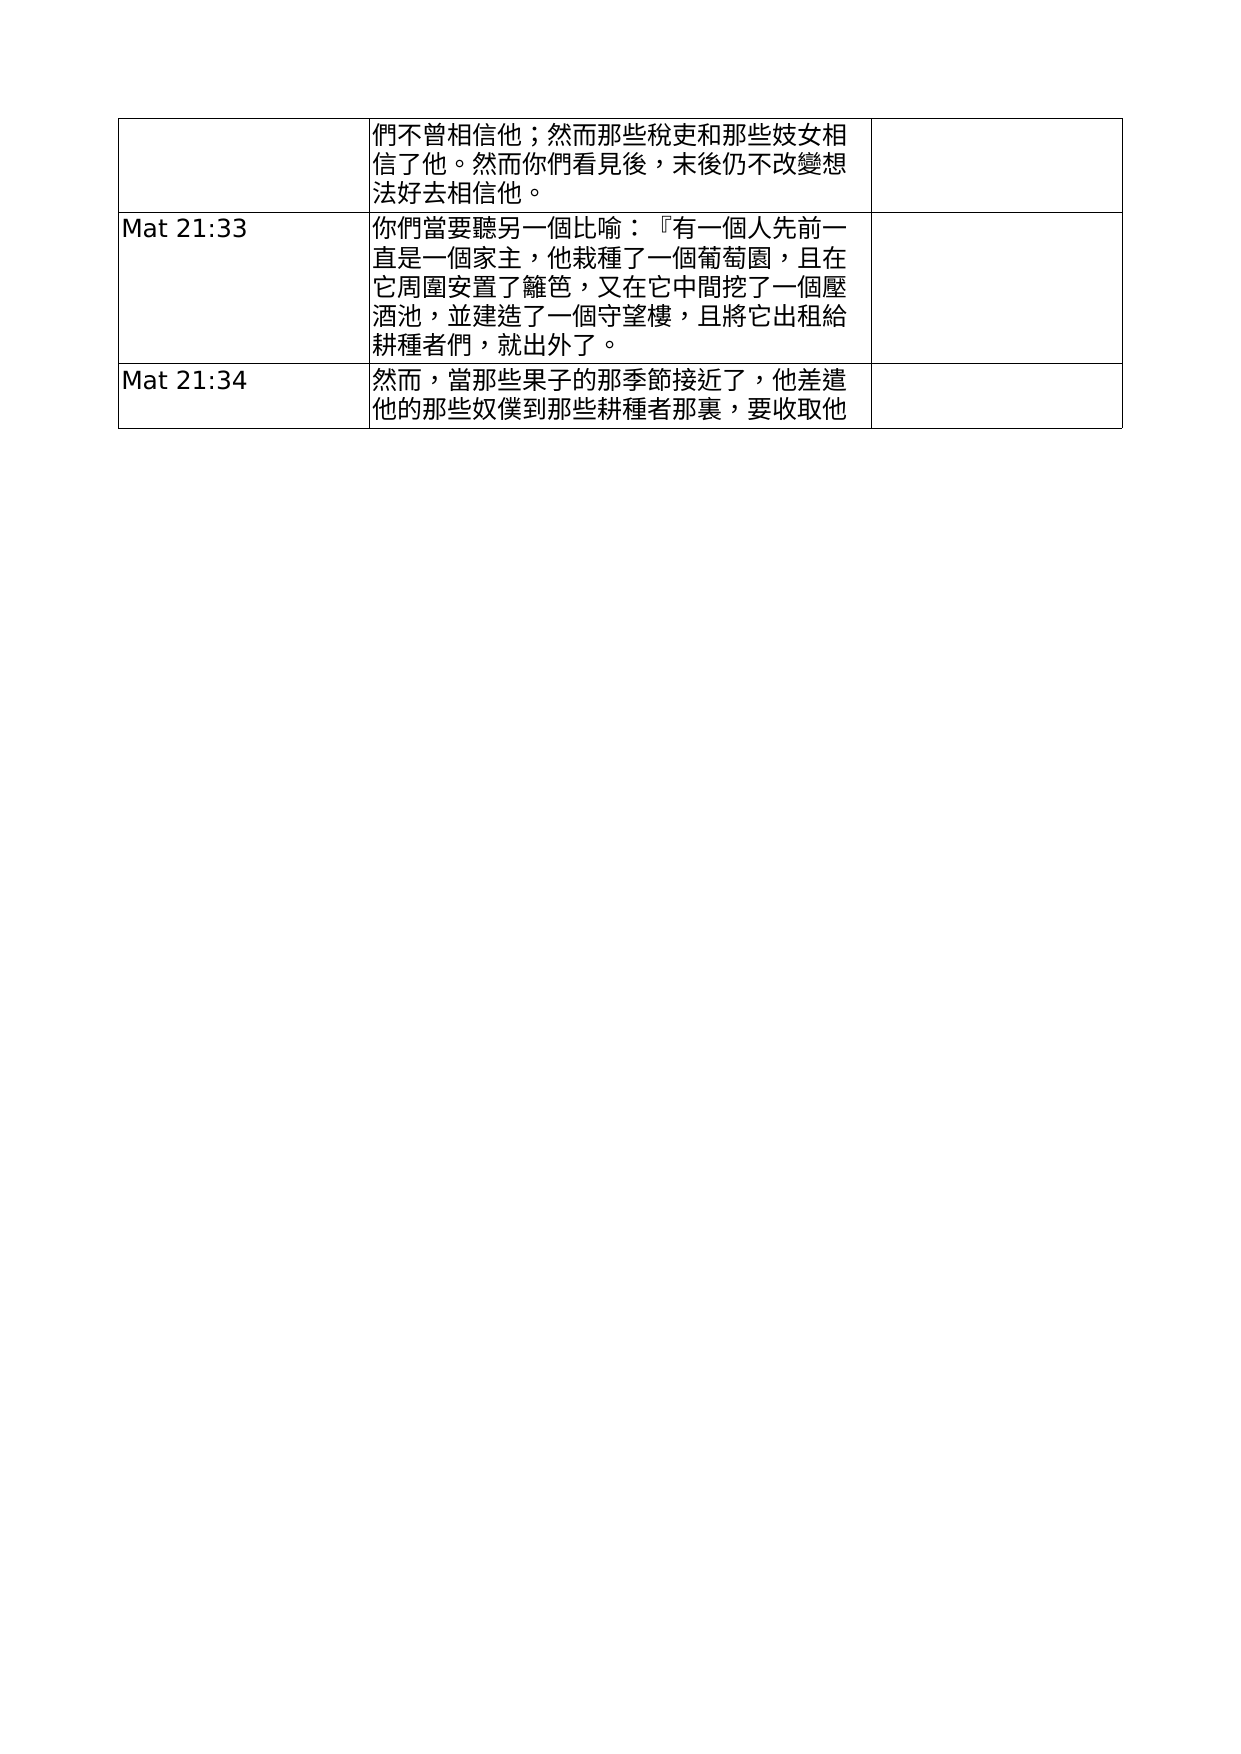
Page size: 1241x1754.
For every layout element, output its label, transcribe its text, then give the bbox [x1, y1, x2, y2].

table_cell 們不曾相信他；然而那些稅吏和那些妓女相信了他。然而你們看見後，末後仍不改變想法好去相信他。 [370, 119, 871, 212]
table_cell Mat 21:33 [119, 213, 369, 363]
table_cell 你們當要聽另一個比喻：『有一個人先前一直是一個家主，他栽種了一個葡萄園，且在它周圍安置了籬笆，又在它中間挖了一個壓酒池，並建造了一個守望樓，且將它出租給耕種者們，就出外了。 [370, 213, 871, 363]
table_cell 然而，當那些果子的那季節接近了，他差遣他的那些奴僕到那些耕種者那裏，要收取他 [370, 364, 871, 428]
table_cell [872, 213, 1122, 363]
table_cell [119, 119, 369, 212]
table_cell Mat 21:34 [119, 364, 369, 428]
table_cell [872, 119, 1122, 212]
table_cell [872, 364, 1122, 428]
